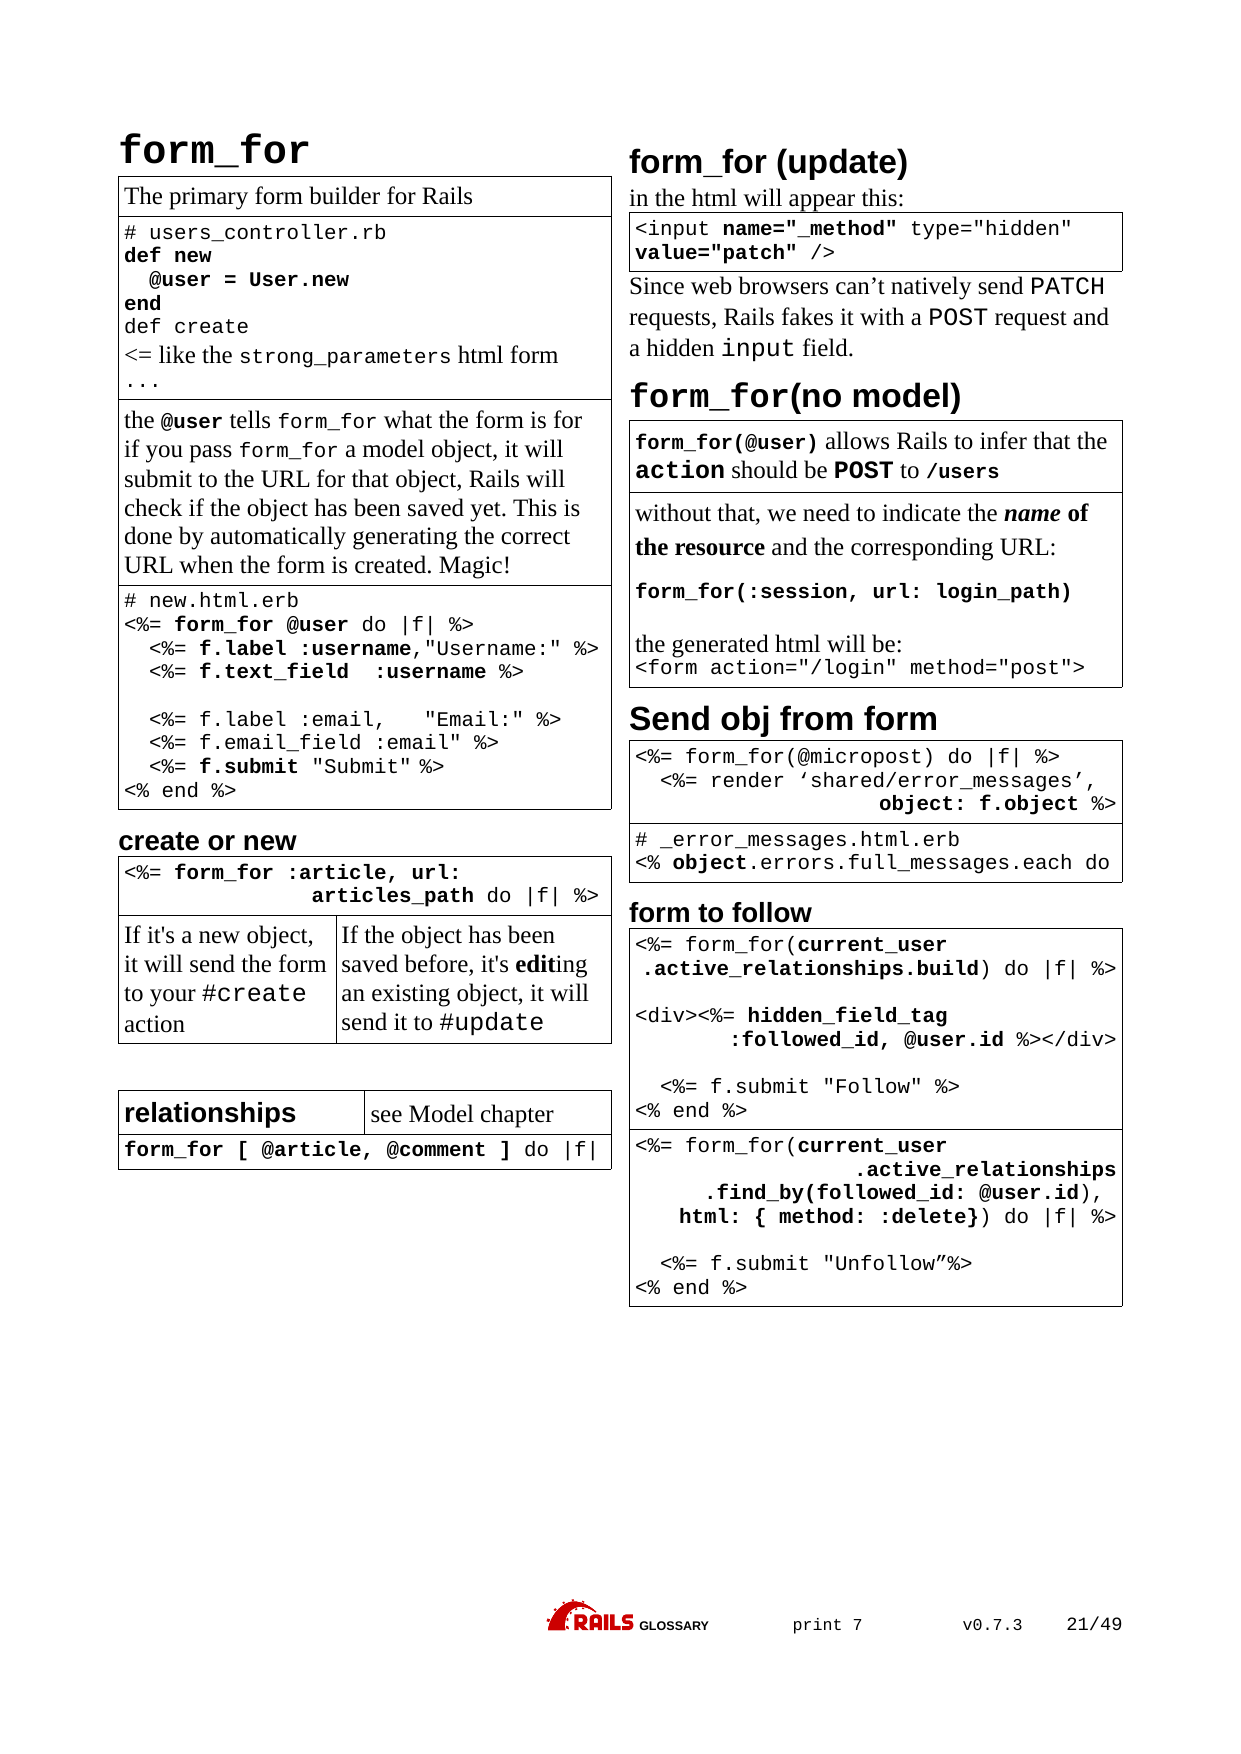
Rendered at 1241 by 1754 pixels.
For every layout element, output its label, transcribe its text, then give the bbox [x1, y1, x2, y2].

table_header form_for(@user) allows Rails to infer that the action should be POST to /users [630, 421, 1122, 492]
table_header relationships [119, 1091, 364, 1133]
table_cell If the object has been saved before, it's editing an existing object, it will send it to #update [337, 916, 611, 1043]
subtitle form_for [118, 130, 611, 176]
subtitle form_for (update) [629, 142, 1122, 181]
table_header The primary form builder for Rails [119, 177, 611, 216]
table_header see Model chapter [365, 1091, 611, 1133]
table_header <%= form_for :article, url: articles_path do |f| %> [119, 857, 611, 915]
text in the html will appear this: [629, 183, 1122, 212]
subtitle Send obj from form [629, 699, 1122, 737]
table_cell without that, we need to indicate the name of the resource and the corresponding URL: form_for(:session, url: login_path) the generated html will be: <form action="/login" method="post"> [630, 493, 1122, 687]
table_cell # _error_messages.html.erb <% object.errors.full_messages.each do [630, 824, 1122, 882]
text Since web browsers can’t natively send PATCH requests, Rails fakes it with a POST request and a hidden input field. [629, 272, 1122, 364]
subtitle form_for(no model) [629, 375, 1122, 417]
table_header <%= form_for(@micropost) do |f| %> <%= render ‘shared/error_messages’, object: f.object %> [630, 741, 1122, 823]
table_cell <%= form_for(current_user .active_relationships .find_by(followed_id: @user.id), html: { method: :delete}) do |f| %> <%= f.submit "Unfollow”%> <% end %> [630, 1130, 1122, 1306]
table_header <%= form_for(current_user .active_relationships.build) do |f| %> <div><%= hidden_field_tag :followed_id, @user.id %></div> <%= f.submit "Follow" %> <% end %> [630, 929, 1122, 1129]
table_header <input name="_method" type="hidden" value="patch" /> [630, 213, 1122, 271]
table_cell # users_controller.rb def new @user = User.new end def create <= like the strong_parameters html form ... [119, 217, 611, 399]
table_cell # new.html.erb <%= form_for @user do |f| %> <%= f.label :username,"Username:" %> <%= f.text_field :username %> <%= f.label :email, "Email:" %> <%= f.email_field :email" %> <%= f.submit "Submit" %> <% end %> [119, 586, 611, 809]
subtitle create or new [118, 824, 611, 856]
subtitle form to follow [629, 896, 1122, 928]
table_cell If it's a new object, it will send the form to your #create action [119, 916, 336, 1043]
table_header form_for [ @article, @comment ] do |f| [119, 1135, 611, 1169]
table_cell the @user tells form_for what the form is for if you pass form_for a model object, it will submit to the URL for that object, Rails will check if the object has been saved yet. This is done by automatically generating the correct URL when the form is created. Magic! [119, 400, 611, 585]
